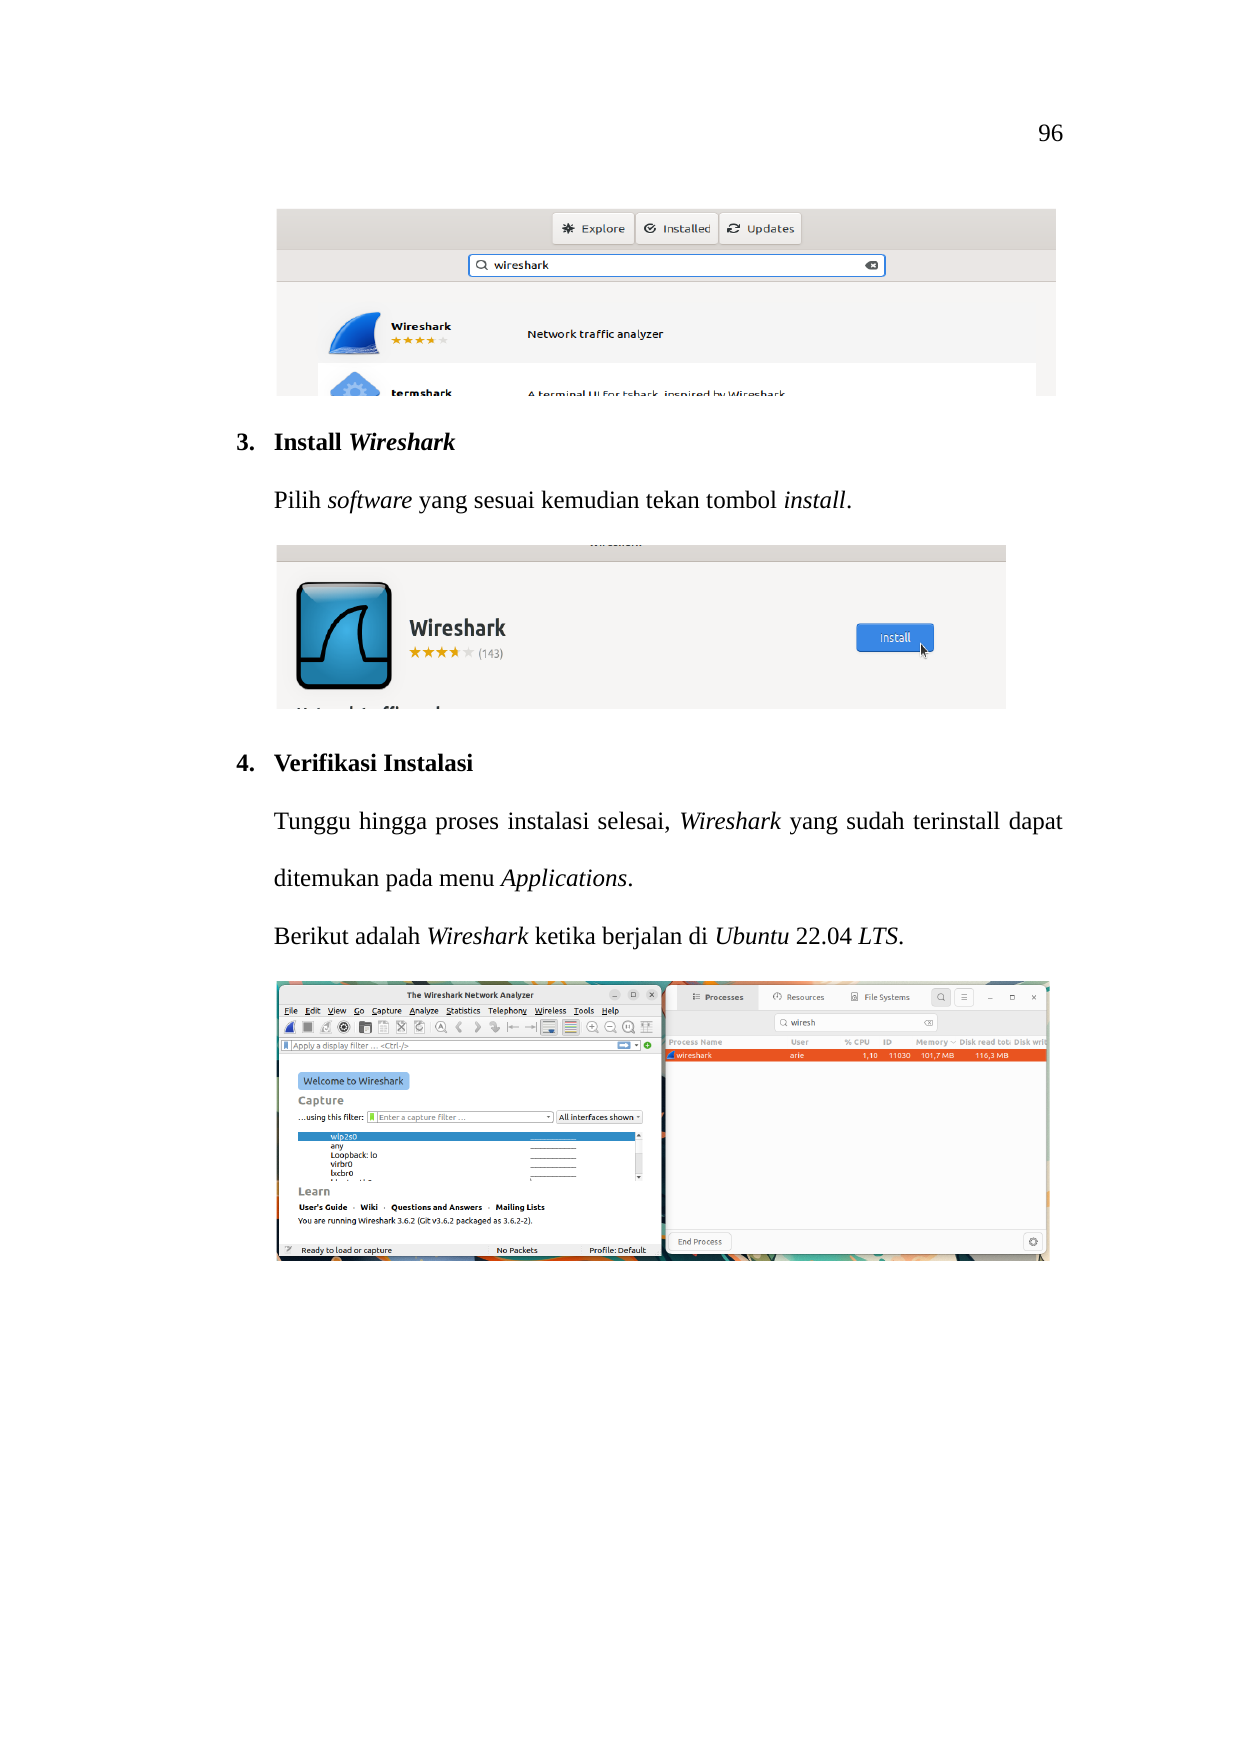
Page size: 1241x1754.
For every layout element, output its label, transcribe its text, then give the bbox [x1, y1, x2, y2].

list Pilih software yang sesuai kemudian tekan tombol install. [236, 485, 1063, 514]
list Verifikasi Instalasi [236, 748, 1063, 777]
list Tunggu hingga proses instalasi selesai, Wireshark yang sudah terinstall dapat ditemukan pada menu Applications. [236, 806, 1063, 892]
list Install Wireshark [236, 427, 1063, 456]
picture [276, 545, 1006, 559]
picture [276, 981, 1050, 1261]
list Berikut adalah Wireshark ketika berjalan di Ubuntu 22.04 LTS. [236, 921, 1063, 950]
